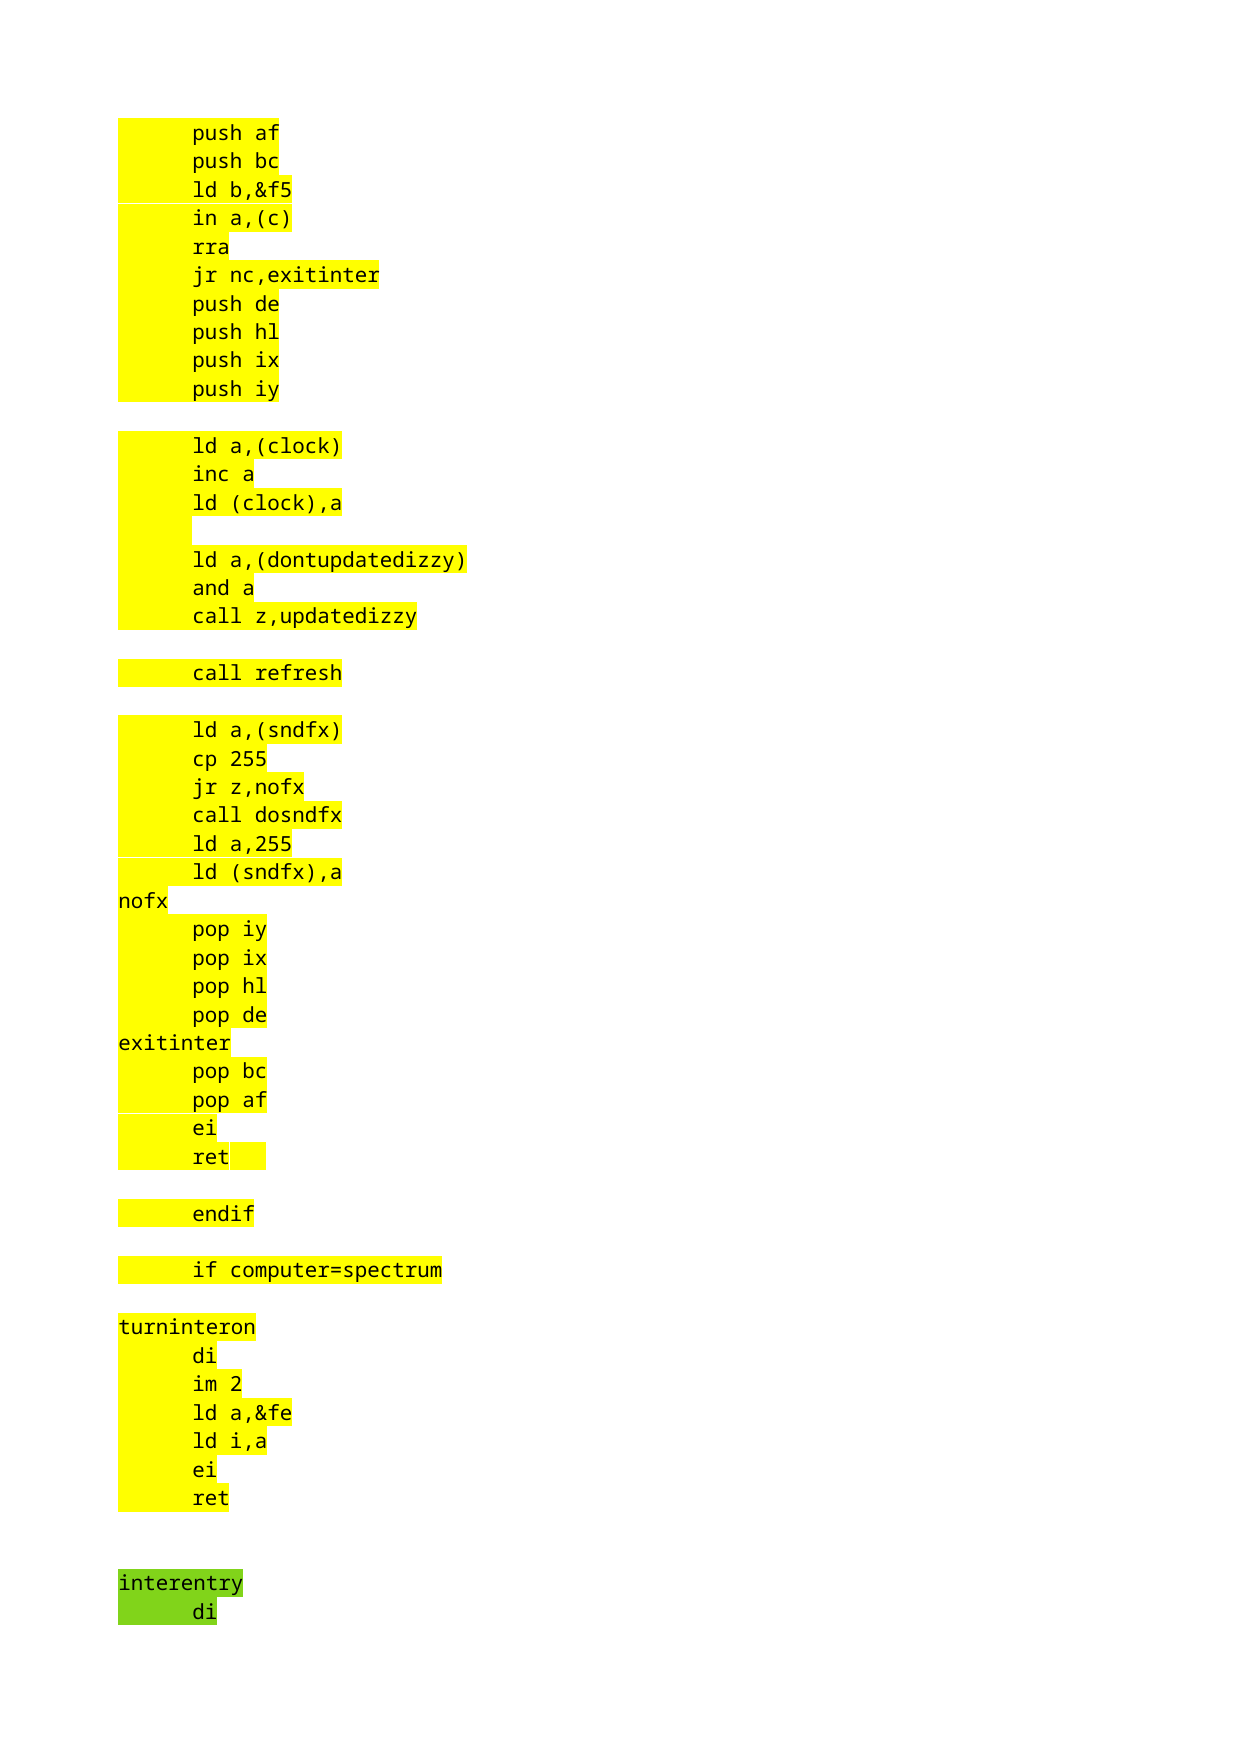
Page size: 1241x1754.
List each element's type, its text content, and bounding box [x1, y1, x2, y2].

text push af [118, 118, 1122, 147]
text nofx [118, 886, 1122, 914]
text and a [118, 573, 1122, 602]
text ld a,(sndfx) [118, 715, 1122, 744]
text ei [118, 1113, 1122, 1142]
text pop af [118, 1085, 1122, 1113]
text ld b,&f5 [118, 175, 1122, 203]
text ei [118, 1455, 1122, 1483]
text pop bc [118, 1057, 1122, 1085]
text ld a,&fe [118, 1398, 1122, 1426]
text di [118, 1597, 1122, 1625]
text jr z,nofx [118, 772, 1122, 801]
text ld i,a [118, 1426, 1122, 1455]
text ld (sndfx),a [118, 857, 1122, 886]
text push bc [118, 147, 1122, 175]
text push iy [118, 374, 1122, 402]
text if computer=spectrum [118, 1256, 1122, 1284]
text ret [118, 1142, 1122, 1170]
text im 2 [118, 1369, 1122, 1398]
text pop de [118, 1000, 1122, 1028]
text jr nc,exitinter [118, 260, 1122, 289]
text ld a,(dontupdatedizzy) [118, 545, 1122, 573]
text pop hl [118, 971, 1122, 1000]
text endif [118, 1199, 1122, 1227]
text push de [118, 289, 1122, 317]
text ld a,(clock) [118, 431, 1122, 459]
text ld a,255 [118, 829, 1122, 857]
text push hl [118, 317, 1122, 346]
text call z,updatedizzy [118, 602, 1122, 630]
text exitinter [118, 1028, 1122, 1057]
text call dosndfx [118, 801, 1122, 829]
text pop iy [118, 914, 1122, 943]
text ret [118, 1483, 1122, 1512]
text inc a [118, 459, 1122, 488]
text cp 255 [118, 744, 1122, 772]
text interentry [118, 1568, 1122, 1597]
text turninteron [118, 1312, 1122, 1341]
text ld (clock),a [118, 488, 1122, 516]
text rra [118, 232, 1122, 260]
text in a,(c) [118, 203, 1122, 232]
text pop ix [118, 943, 1122, 971]
text push ix [118, 346, 1122, 374]
text di [118, 1341, 1122, 1369]
text call refresh [118, 658, 1122, 687]
